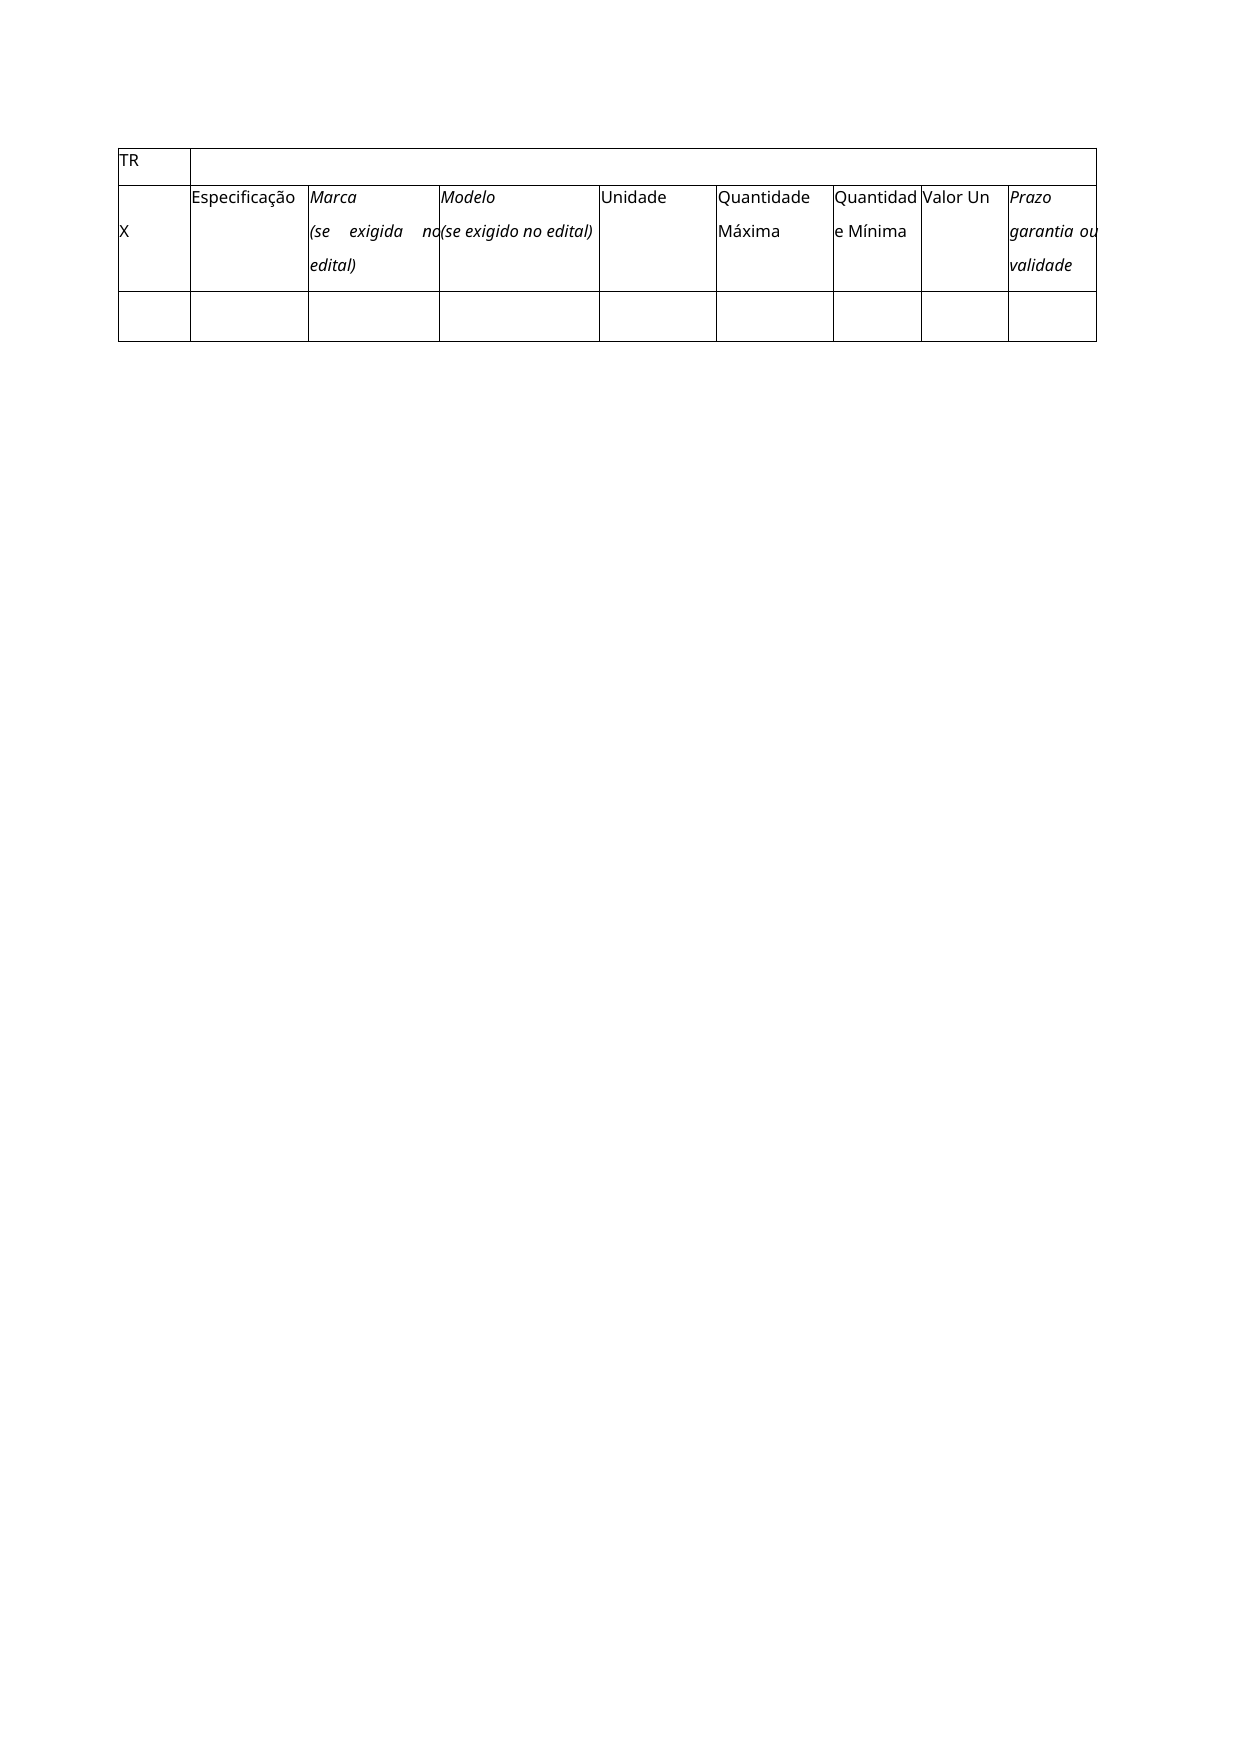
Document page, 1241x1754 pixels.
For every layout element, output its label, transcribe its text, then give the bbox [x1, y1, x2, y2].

table_cell [834, 292, 921, 341]
table_cell X [119, 186, 190, 291]
table_cell Quantidade Máxima [717, 186, 833, 291]
table_cell Quantidade Mínima [834, 186, 921, 291]
table_cell [191, 292, 308, 341]
table_cell Especificação [191, 186, 308, 291]
table_cell [119, 292, 190, 341]
table_cell [600, 292, 716, 341]
table_cell Prazo garantia ou validade [1009, 186, 1096, 291]
table_cell Unidade [600, 186, 716, 291]
table_header [191, 149, 1096, 185]
table_cell [309, 292, 439, 341]
table_cell [440, 292, 599, 341]
table_cell Valor Un [922, 186, 1008, 291]
table_cell [717, 292, 833, 341]
table_cell [922, 292, 1008, 341]
table_cell Modelo (se exigido no edital) [440, 186, 599, 291]
table_cell [1009, 292, 1096, 341]
table_cell Marca (se exigida no edital) [309, 186, 439, 291]
table_header TR [119, 149, 190, 185]
